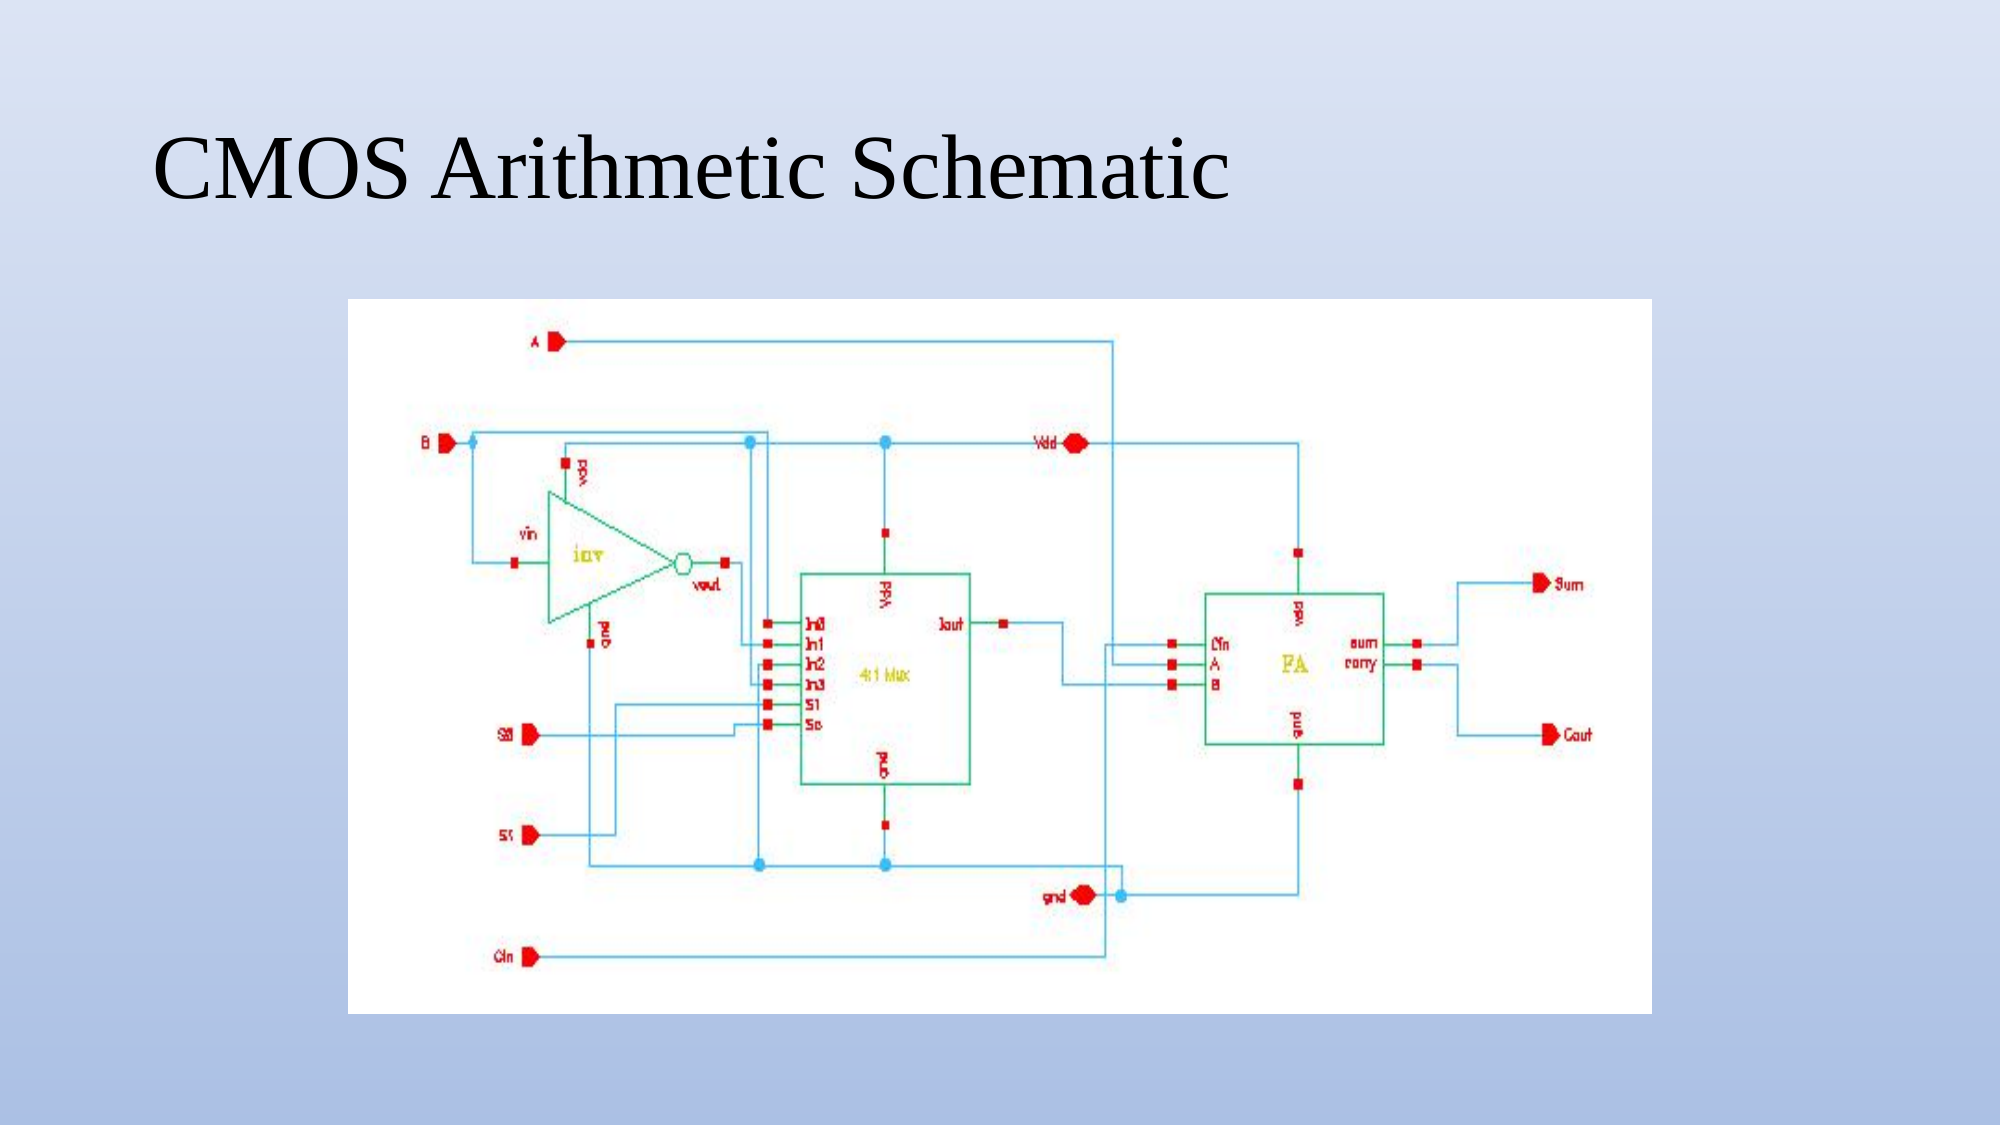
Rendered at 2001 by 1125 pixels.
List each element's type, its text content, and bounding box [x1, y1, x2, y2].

picture [348, 299, 1652, 1014]
title CMOS Arithmetic Schematic [137, 59, 1863, 278]
